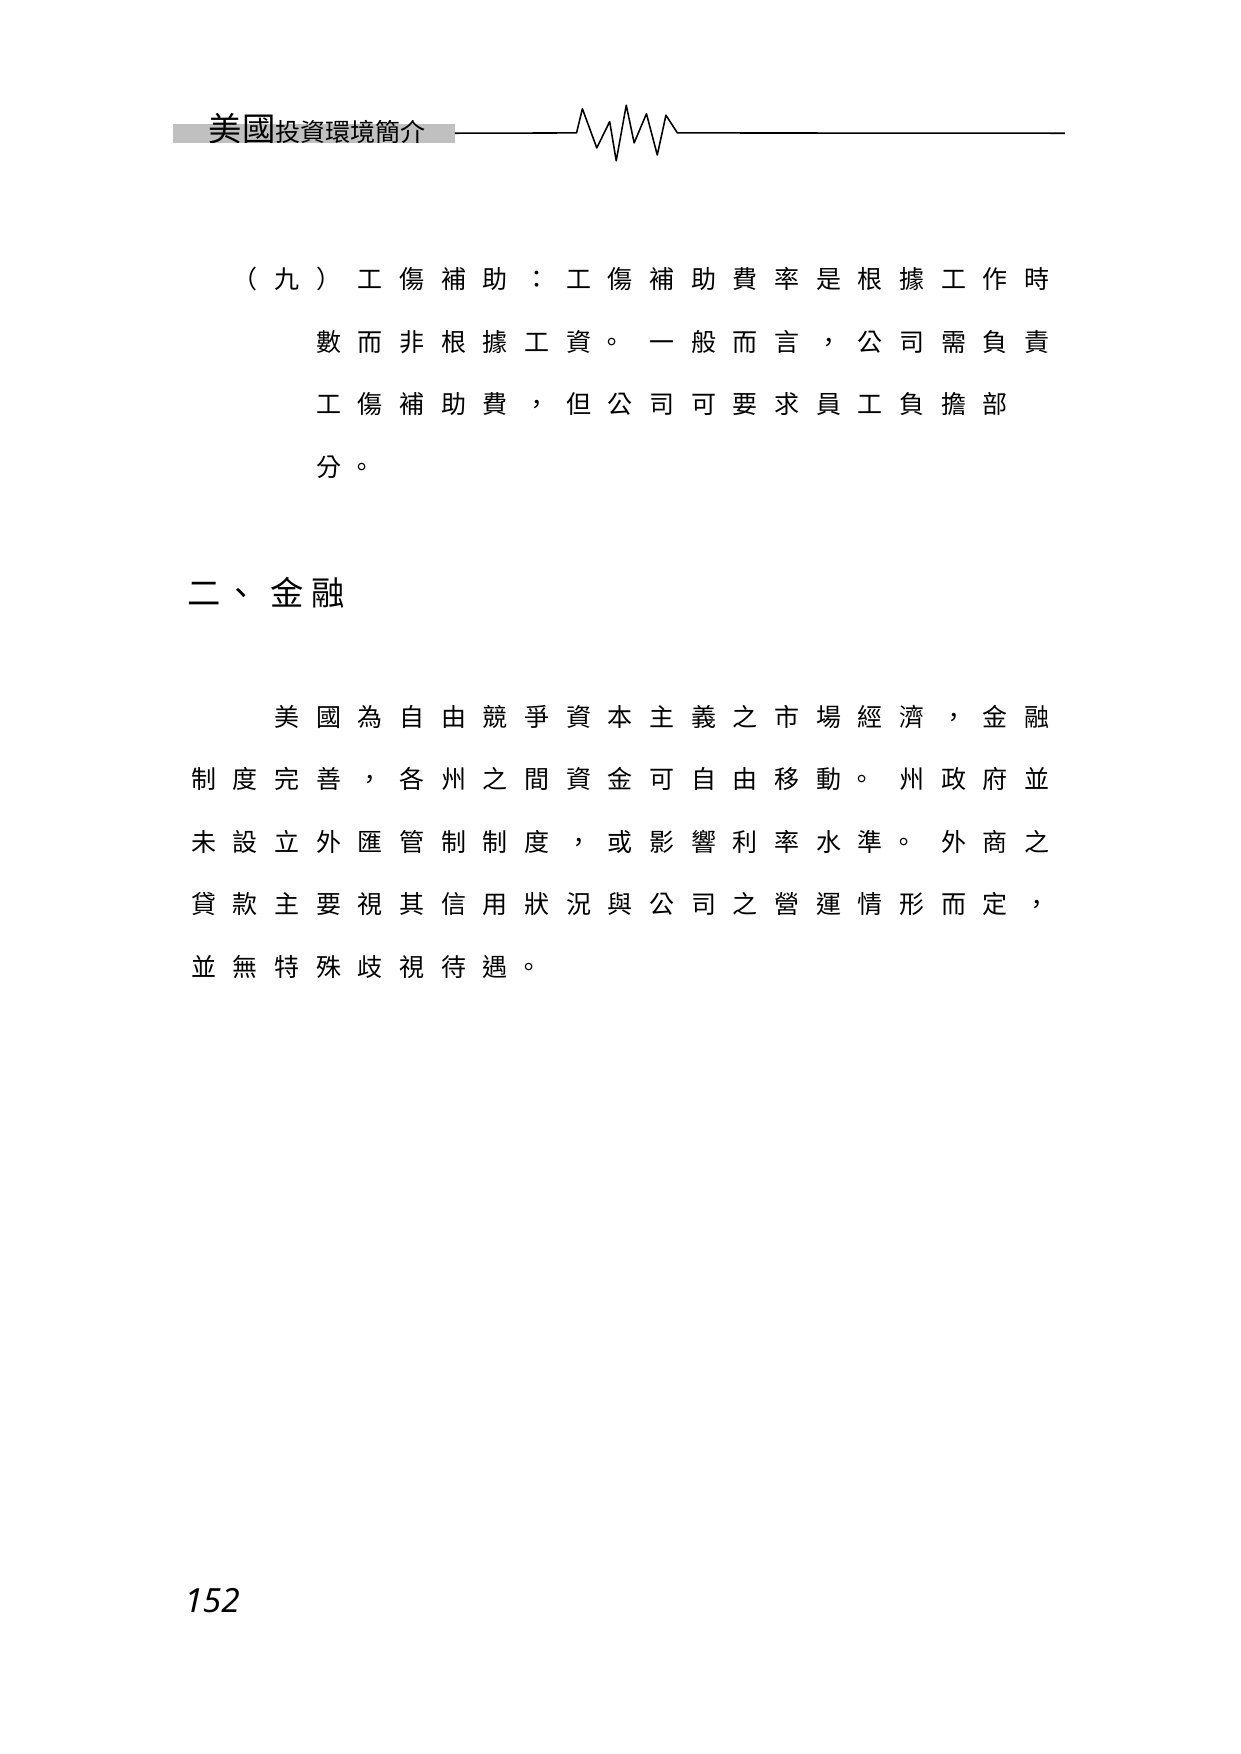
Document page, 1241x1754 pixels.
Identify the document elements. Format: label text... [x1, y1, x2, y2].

text （九）工傷補助：工傷補助費率是根據工作時數而非根據工資。一般而言，公司需負責工傷補助費，但公司可要求員工負擔部分。 [207, 236, 1058, 486]
text 二、金融 [183, 549, 1058, 611]
text 美國為自由競爭資本主義之市場經濟，金融制度完善，各州之間資金可自由移動。州政府並未設立外匯管制制度，或影響利率水準。外商之貸款主要視其信用狀況與公司之營運情形而定，並無特殊歧視待遇。 [183, 674, 1058, 986]
